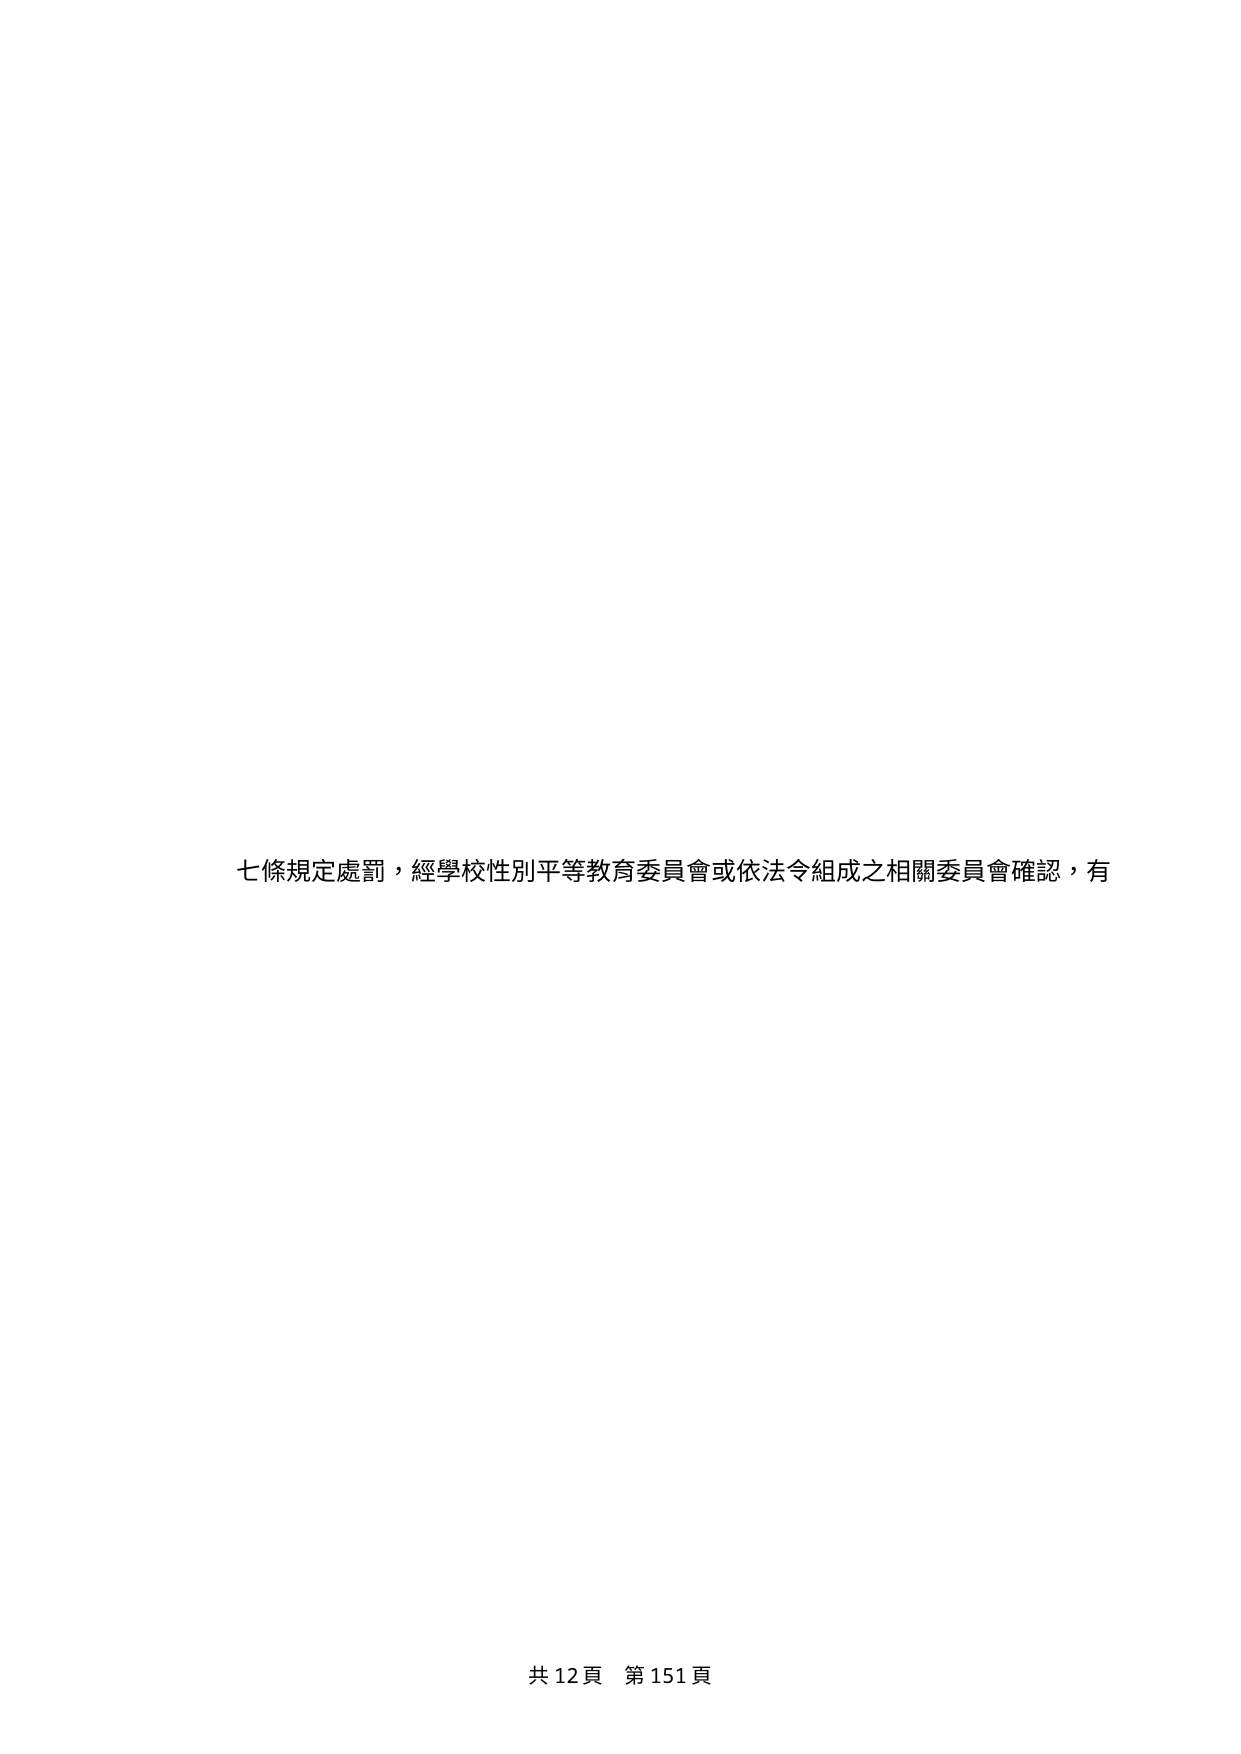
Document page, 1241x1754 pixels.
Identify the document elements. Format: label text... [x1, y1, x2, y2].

text 七條規定處罰，經學校性別平等教育委員會或依法令組成之相關委員會確認，有 [192, 828, 1122, 891]
